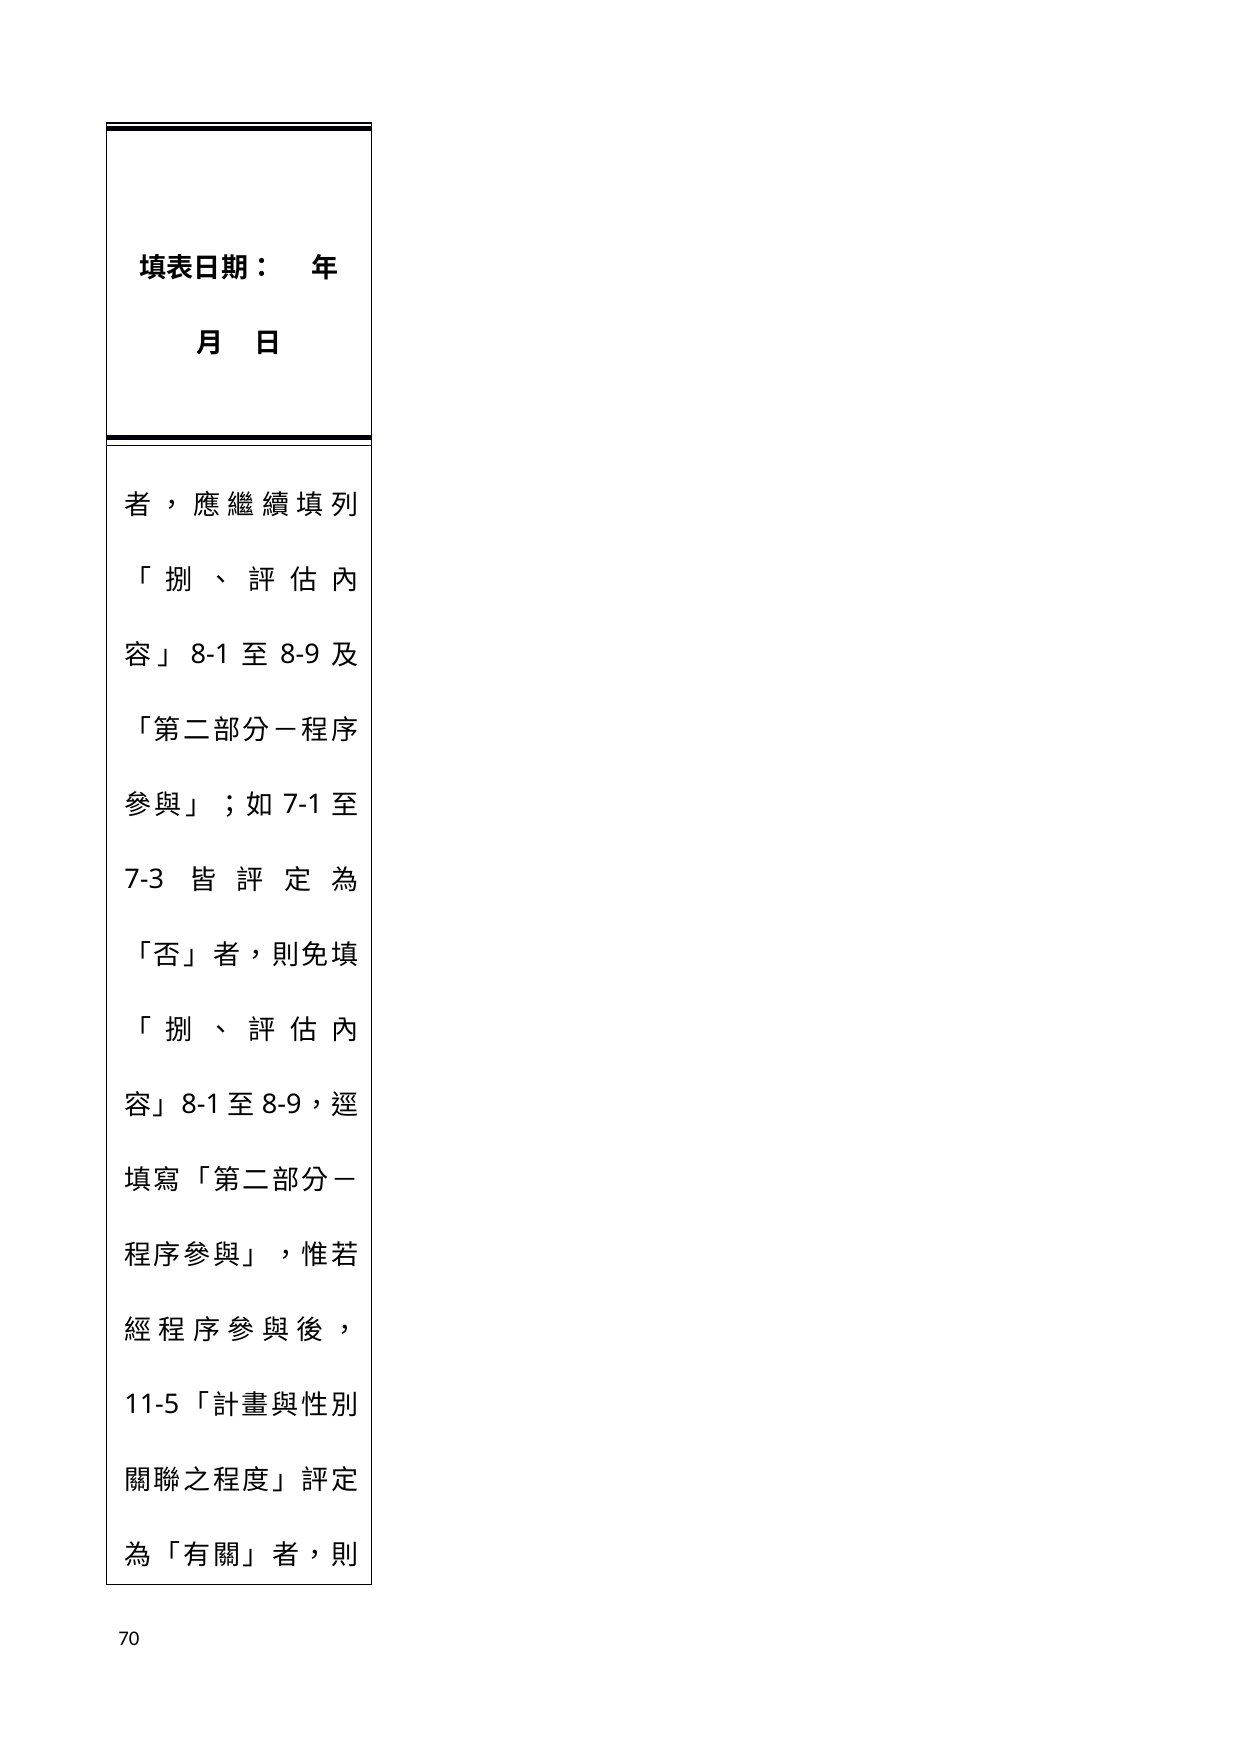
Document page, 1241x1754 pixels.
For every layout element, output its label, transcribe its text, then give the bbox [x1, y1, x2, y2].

table_cell 者，應繼續填列「捌、評估內容」8-1至8-9及「第二部分－程序參與」；如7-1至7-3皆評定為「否」者，則免填「捌、評估內容」8-1至8-9，逕填寫「第二部分－程序參與」，惟若經程序參與後， 11-5「計畫與性別關聯之程度」評定為「有關」者，則 [107, 446, 371, 1584]
table_header 填表日期： 年 月 日 [107, 131, 371, 434]
